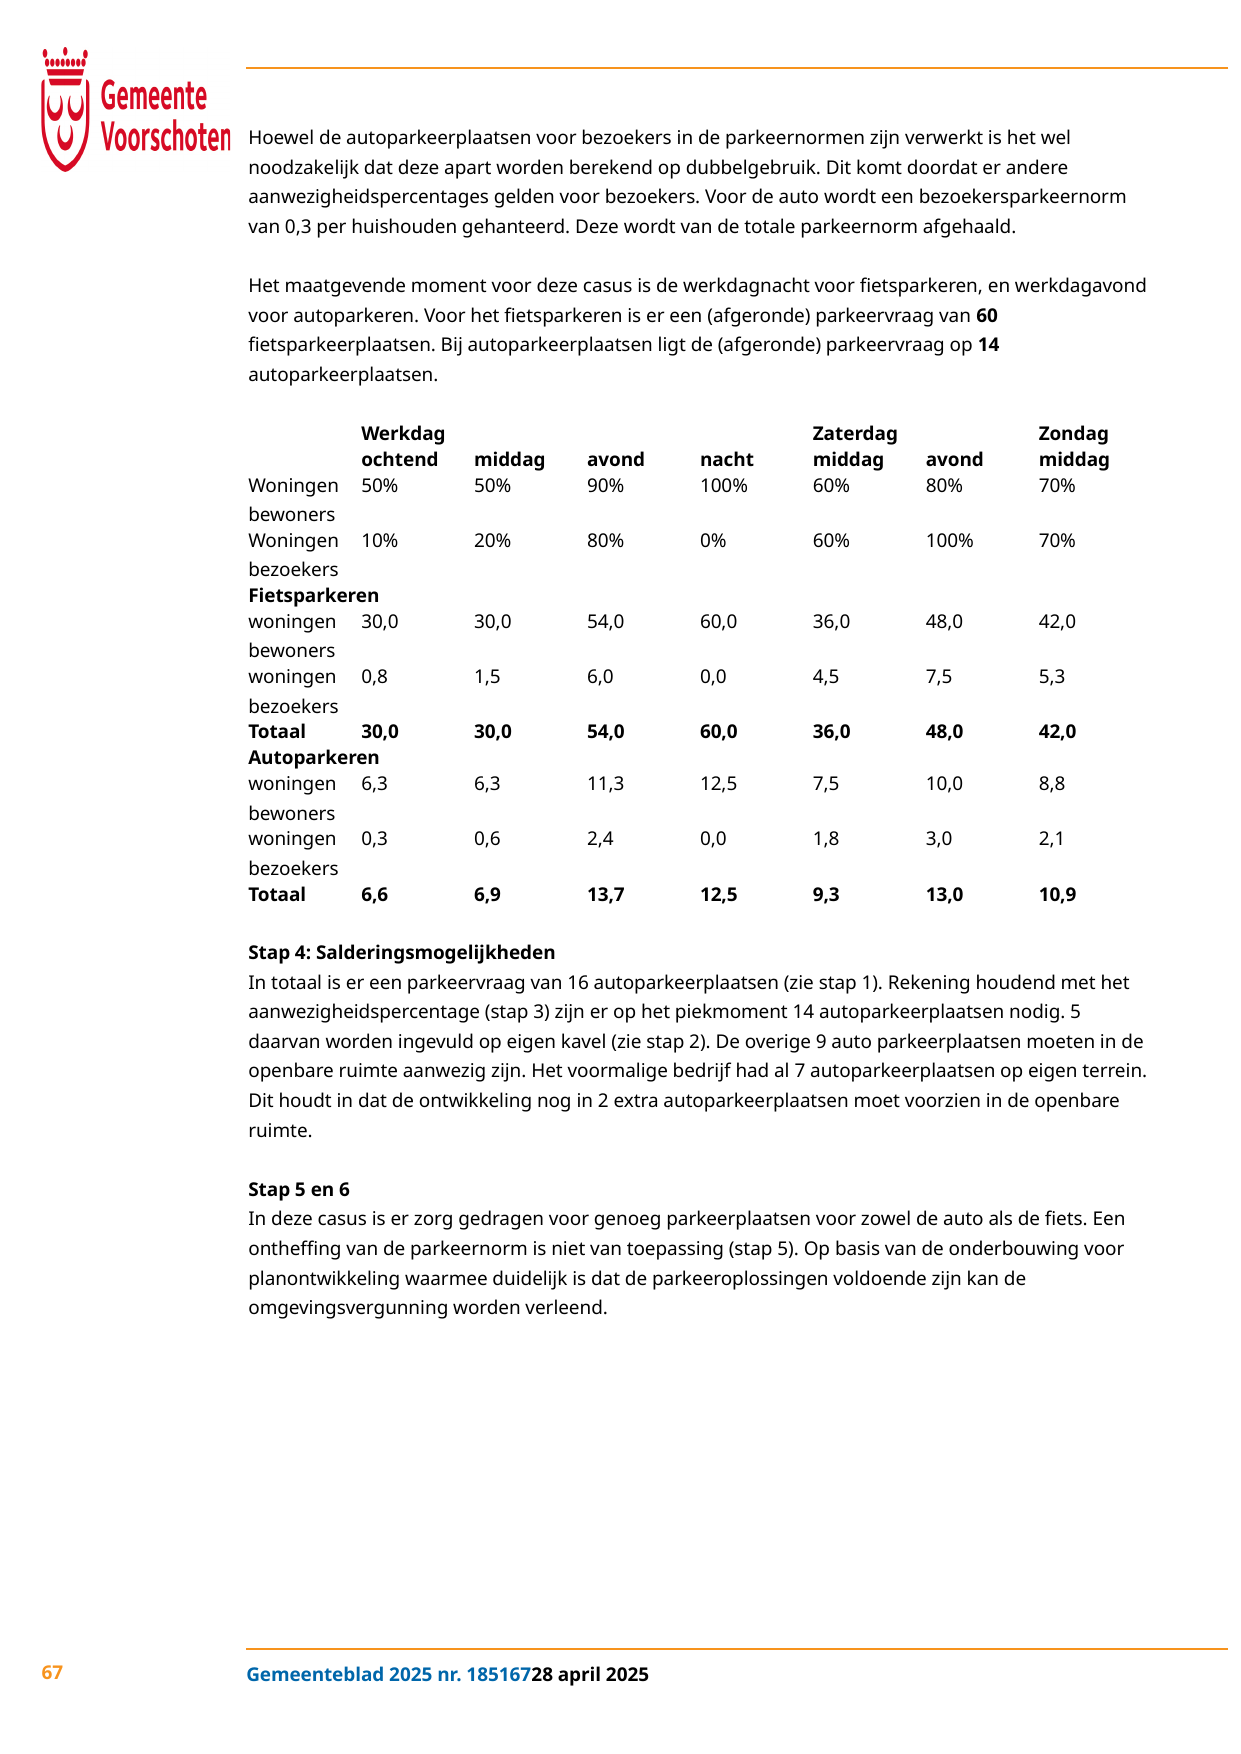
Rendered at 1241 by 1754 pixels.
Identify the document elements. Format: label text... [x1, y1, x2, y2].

table_cell 3,0 [926, 826, 1038, 881]
table_cell middag [813, 446, 926, 472]
table_cell Woningen bezoekers [248, 527, 361, 582]
table_cell Woningen bewoners [248, 472, 361, 527]
table_cell 12,5 [700, 770, 813, 826]
table_cell Autoparkeren [248, 745, 1152, 770]
table_cell 0,0 [700, 826, 813, 881]
table_header Zaterdag [813, 420, 1038, 446]
table_cell 50% [474, 472, 587, 527]
table_cell 7,5 [926, 664, 1038, 719]
table_cell 30,0 [361, 719, 474, 744]
table_header Werkdag [361, 420, 813, 446]
table_cell ochtend [361, 446, 474, 472]
table_cell 30,0 [474, 608, 587, 663]
table_cell 36,0 [813, 719, 926, 744]
table_cell woningen bezoekers [248, 826, 361, 881]
table_cell 70% [1039, 527, 1152, 582]
table_cell 90% [587, 472, 700, 527]
table_cell woningen bezoekers [248, 664, 361, 719]
table_cell 13,0 [926, 881, 1038, 907]
text In totaal is er een parkeervraag van 16 autoparkeerplaatsen (zie stap 1). Rekening houdend met het aanwezigheidspercentage (stap 3) zijn er op het piekmoment 14 autoparkeerplaatsen nodig. 5 daarvan worden ingevuld op eigen kavel (zie stap 2). De overige 9 auto parkeerplaatsen moeten in de openbare ruimte aanwezig zijn. Het voormalige bedrijf had al 7 autoparkeerplaatsen op eigen terrein. Dit houdt in dat de ontwikkeling nog in 2 extra autoparkeerplaatsen moet voorzien in de openbare ruimte. [248, 969, 1152, 1143]
text Hoewel de autoparkeerplaatsen voor bezoekers in de parkeernormen zijn verwerkt is het wel noodzakelijk dat deze apart worden berekend op dubbelgebruik. Dit komt doordat er andere aanwezigheidspercentages gelden voor bezoekers. Voor de auto wordt een bezoekersparkeernorm van 0,3 per huishouden gehanteerd. Deze wordt van de totale parkeernorm afgehaald. [248, 124, 1152, 239]
table_cell 7,5 [813, 770, 926, 826]
table_cell middag [474, 446, 587, 472]
table_header Zondag [1039, 420, 1152, 446]
table_cell 6,0 [587, 664, 700, 719]
table_cell 48,0 [926, 719, 1038, 744]
table_cell 11,3 [587, 770, 700, 826]
table_cell nacht [700, 446, 813, 472]
table_cell 20% [474, 527, 587, 582]
table_cell avond [926, 446, 1038, 472]
table_cell Totaal [248, 719, 361, 744]
table_cell 9,3 [813, 881, 926, 907]
table_cell 6,3 [474, 770, 587, 826]
table_cell 60,0 [700, 719, 813, 744]
table_cell avond [587, 446, 700, 472]
table_cell 80% [926, 472, 1038, 527]
picture [41, 47, 231, 172]
table_cell Fietsparkeren [248, 583, 1152, 608]
table_cell 12,5 [700, 881, 813, 907]
table_cell middag [1039, 446, 1152, 472]
table_cell 0,3 [361, 826, 474, 881]
text In deze casus is er zorg gedragen voor genoeg parkeerplaatsen voor zowel de auto als de fiets. Een ontheffing van de parkeernorm is niet van toepassing (stap 5). Op basis van de onderbouwing voor planontwikkeling waarmee duidelijk is dat de parkeeroplossingen voldoende zijn kan de omgevingsvergunning worden verleend. [248, 1206, 1152, 1320]
table_cell 54,0 [587, 608, 700, 663]
table_cell 100% [700, 472, 813, 527]
table_cell 42,0 [1039, 608, 1152, 663]
table_cell 42,0 [1039, 719, 1152, 744]
table_cell 0,6 [474, 826, 587, 881]
table_header [248, 420, 361, 446]
table_cell 6,6 [361, 881, 474, 907]
table_cell 4,5 [813, 664, 926, 719]
table_cell 60% [813, 472, 926, 527]
table_cell 100% [926, 527, 1038, 582]
table_cell 5,3 [1039, 664, 1152, 719]
table_cell woningen bewoners [248, 608, 361, 663]
table_cell 10% [361, 527, 474, 582]
table_cell 8,8 [1039, 770, 1152, 826]
table_cell 48,0 [926, 608, 1038, 663]
text Stap 5 en 6 [248, 1176, 1152, 1202]
text Het maatgevende moment voor deze casus is de werkdagnacht voor fietsparkeren, en werkdagavond voor autoparkeren. Voor het fietsparkeren is er een (afgeronde) parkeervraag van 60 fietsparkeerplaatsen. Bij autoparkeerplaatsen ligt de (afgeronde) parkeervraag op 14 autoparkeerplaatsen. [248, 272, 1152, 387]
table_cell 54,0 [587, 719, 700, 744]
table_cell [248, 446, 361, 472]
table_cell 1,8 [813, 826, 926, 881]
table_cell 60% [813, 527, 926, 582]
table_cell 70% [1039, 472, 1152, 527]
table_cell 2,1 [1039, 826, 1152, 881]
table_cell 80% [587, 527, 700, 582]
table_cell woningen bewoners [248, 770, 361, 826]
table_cell 30,0 [474, 719, 587, 744]
table_cell 0,8 [361, 664, 474, 719]
table_cell 6,3 [361, 770, 474, 826]
table_cell 30,0 [361, 608, 474, 663]
table_cell 60,0 [700, 608, 813, 663]
table_cell 0% [700, 527, 813, 582]
table_cell 13,7 [587, 881, 700, 907]
table_cell Totaal [248, 881, 361, 907]
table_cell 2,4 [587, 826, 700, 881]
table_cell 6,9 [474, 881, 587, 907]
table_cell 10,9 [1039, 881, 1152, 907]
table_cell 50% [361, 472, 474, 527]
table_cell 0,0 [700, 664, 813, 719]
text Stap 4: Salderingsmogelijkheden [248, 939, 1152, 965]
table_cell 1,5 [474, 664, 587, 719]
table_cell 10,0 [926, 770, 1038, 826]
table_cell 36,0 [813, 608, 926, 663]
